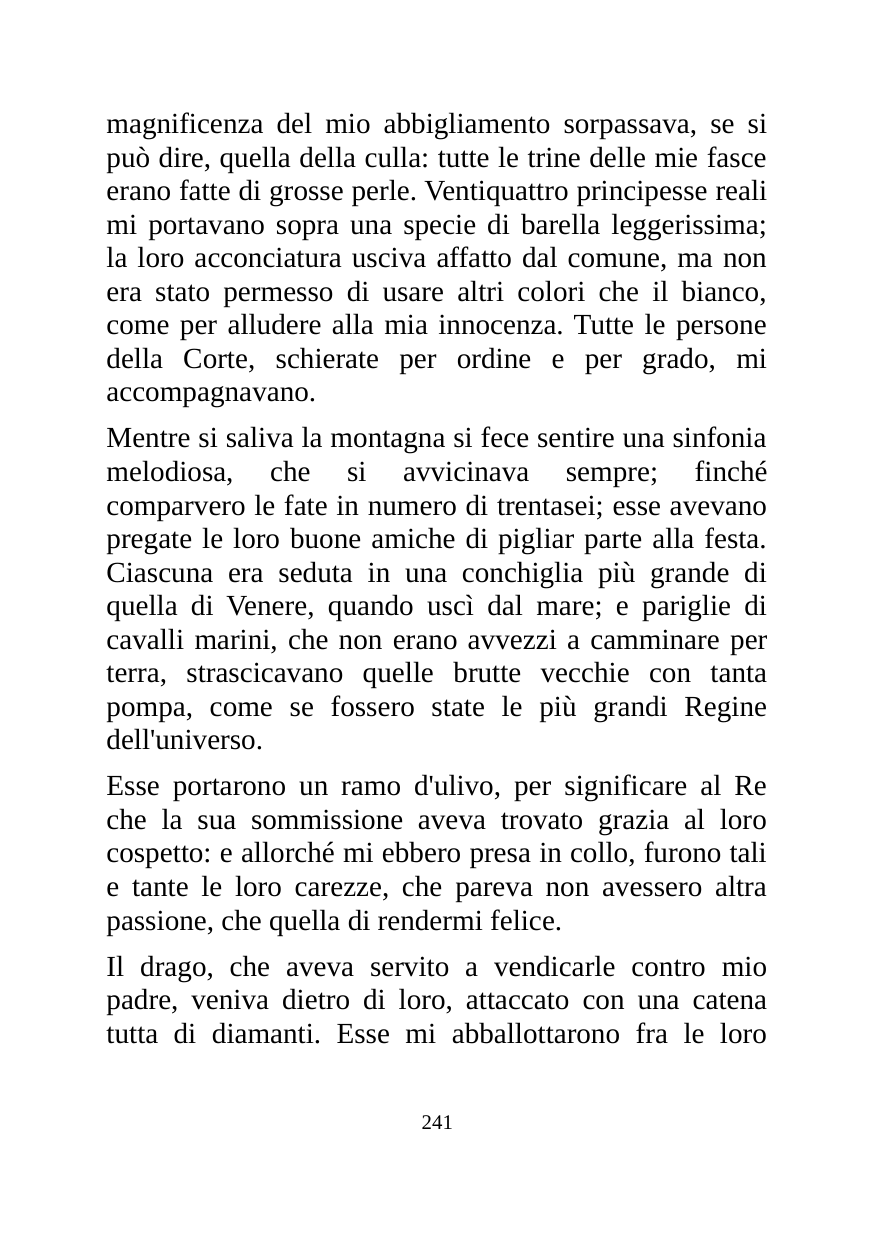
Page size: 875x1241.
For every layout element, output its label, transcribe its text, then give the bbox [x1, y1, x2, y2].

text Mentre si saliva la montagna si fece sentire una sinfonia melodiosa, che si avvicinava sempre; finché comparvero le fate in numero di trentasei; esse avevano pregate le loro buone amiche di pigliar parte alla festa. Ciascuna era seduta in una conchiglia più grande di quella di Venere, quando uscì dal mare; e pariglie di cavalli marini, che non erano avvezzi a camminare per terra, strascicavano quelle brutte vecchie con tanta pompa, come se fossero state le più grandi Regine dell'universo. [106, 421, 768, 756]
text Il drago, che aveva servito a vendicarle contro mio padre, veniva dietro di loro, attaccato con una catena tutta di diamanti. Esse mi abballottarono fra le loro [106, 949, 768, 1049]
text Esse portarono un ramo d'ulivo, per significare al Re che la sua sommissione aveva trovato grazia al loro cospetto: e allorché mi ebbero presa in collo, furono tali e tante le loro carezze, che pareva non avessero altra passione, che quella di rendermi felice. [106, 768, 768, 936]
text magnificenza del mio abbigliamento sorpassava, se si può dire, quella della culla: tutte le trine delle mie fasce erano fatte di grosse perle. Ventiquattro principesse reali mi portavano sopra una specie di barella leggerissima; la loro acconciatura usciva affatto dal comune, ma non era stato permesso di usare altri colori che il bianco, come per alludere alla mia innocenza. Tutte le persone della Corte, schierate per ordine e per grado, mi accompagnavano. [106, 106, 768, 408]
